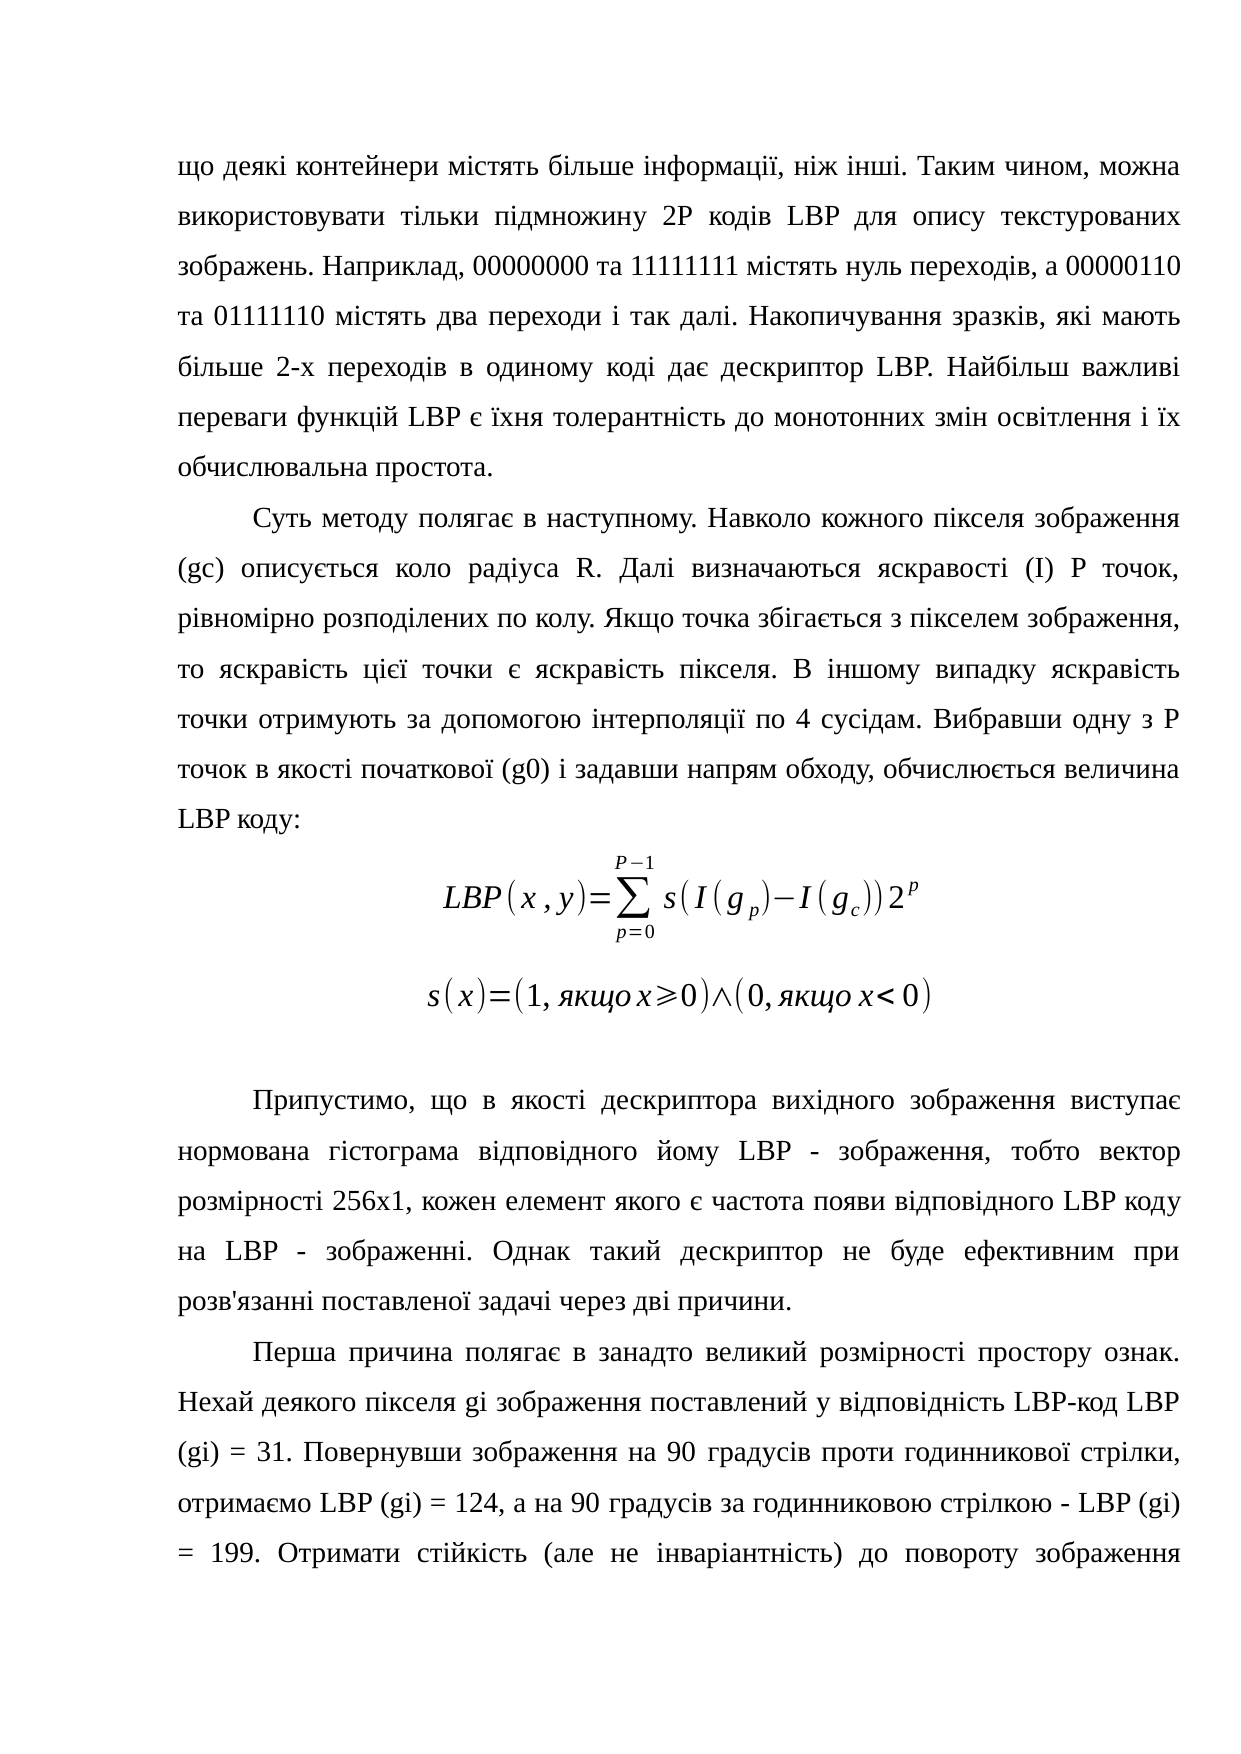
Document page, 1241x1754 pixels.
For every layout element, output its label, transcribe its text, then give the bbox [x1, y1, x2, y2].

text Суть методу полягає в наступному. Навколо кожного пікселя зображення (gc) описується коло радіуса R. Далі визначаються яскравості (I) P точок, рівномірно розподілених по колу. Якщо точка збігається з пікселем зображення, то яскравість цієї точки є яскравість пікселя. В іншому випадку яскравість точки отримують за допомогою інтерполяції по 4 сусідам. Вибравши одну з P точок в якості початкової (g0) і задавши напрям обходу, обчислюється величина LBP коду: [177, 500, 1181, 835]
text що деякі контейнери містять більше інформації, ніж інші. Таким чином, можна використовувати тільки підмножину 2Р кодів LBP для опису текстурованих зображень. Наприклад, 00000000 та 11111111 містять нуль переходів, а 00000110 та 01111110 містять два переходи і так далі. Накопичування зразків, які мають більше 2-х переходів в одиному коді дає дескриптор LBP. Найбільш важливі переваги функцій LBP є їхня толерантність до монотонних змін освітлення і їх обчислювальна простота. [177, 148, 1181, 483]
text Перша причина полягає в занадто великий розмірності простору ознак. Нехай деякого пікселя gi зображення поставлений у відповідність LBP-код LBP (gi) = 31. Повернувши зображення на 90 градусів проти годинникової стрілки, отримаємо LBP (gi) = 124, а на 90 градусів за годинниковою стрілкою - LBP (gi) = 199. Отримати стійкість (але не інваріантність) до повороту зображення [177, 1334, 1181, 1569]
text Припустимо, що в якості дескриптора вихідного зображення виступає нормована гістограма відповідного йому LBP - зображення, тобто вектор розмірності 256x1, кожен елемент якого є частота появи відповідного LBP коду на LBP - зображенні. Однак такий дескриптор не буде ефективним при розв'язанні поставленої задачі через дві причини. [177, 1082, 1181, 1317]
